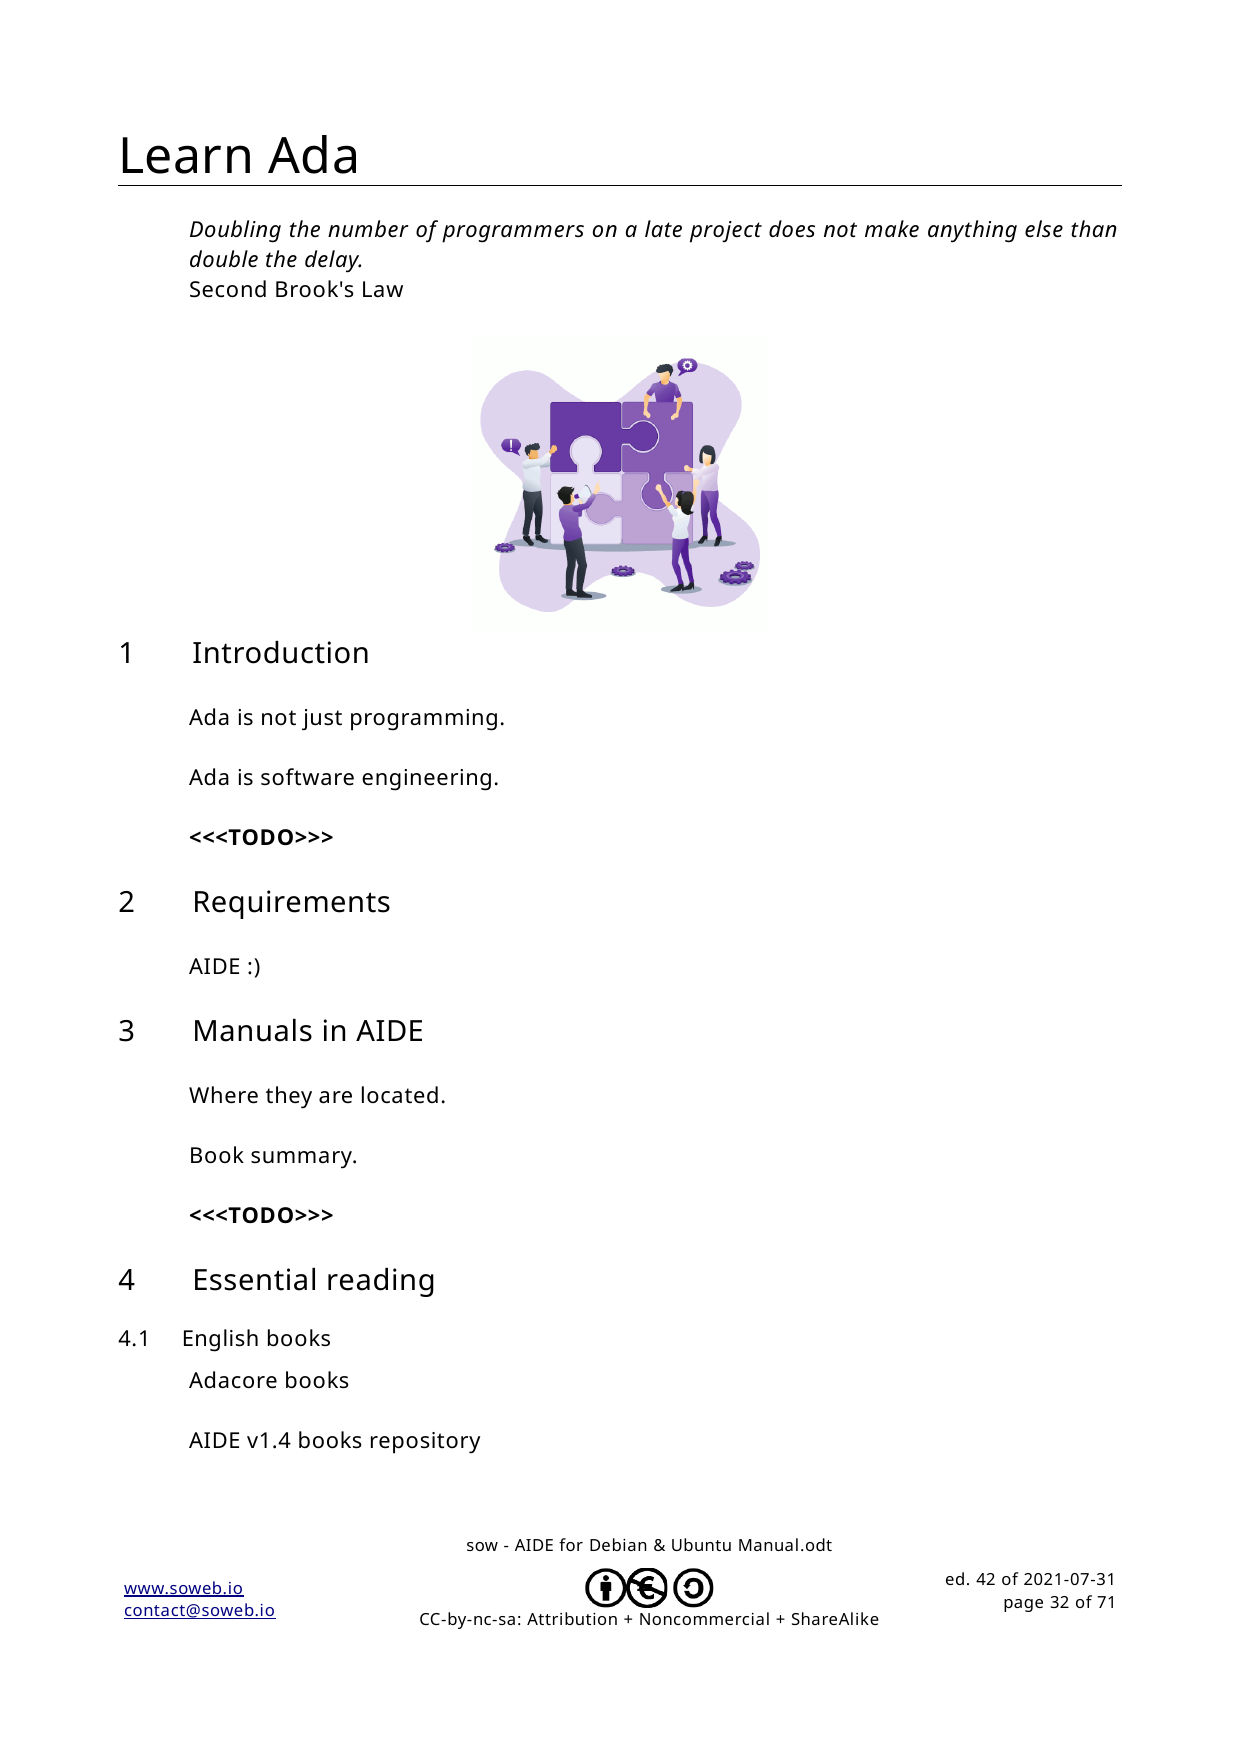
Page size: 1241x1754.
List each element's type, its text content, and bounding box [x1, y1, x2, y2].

text Second Brook's Law [189, 274, 1122, 304]
text Adacore books [189, 1364, 1122, 1394]
text Where they are located. [189, 1080, 1122, 1110]
picture [472, 337, 768, 633]
picture [584, 1568, 668, 1608]
text Ada is software engineering. [189, 762, 1122, 792]
subtitle English books [118, 1323, 1122, 1353]
text AIDE v1.4 books repository [189, 1424, 1122, 1454]
text <<<TODO>>> [189, 822, 1122, 852]
subtitle Requirements [118, 882, 1122, 921]
subtitle Manuals in AIDE [118, 1011, 1122, 1050]
text AIDE :) [189, 951, 1122, 981]
text Doubling the number of programmers on a late project does not make anything else than double the delay. [189, 214, 1122, 274]
text Book summary. [189, 1140, 1122, 1170]
subtitle Essential reading [118, 1259, 1122, 1299]
text <<<TODO>>> [189, 1200, 1122, 1230]
picture [672, 1568, 714, 1608]
text Ada is not just programming. [189, 702, 1122, 732]
subtitle Introduction [118, 633, 1122, 672]
subtitle Learn Ada [118, 118, 1122, 185]
